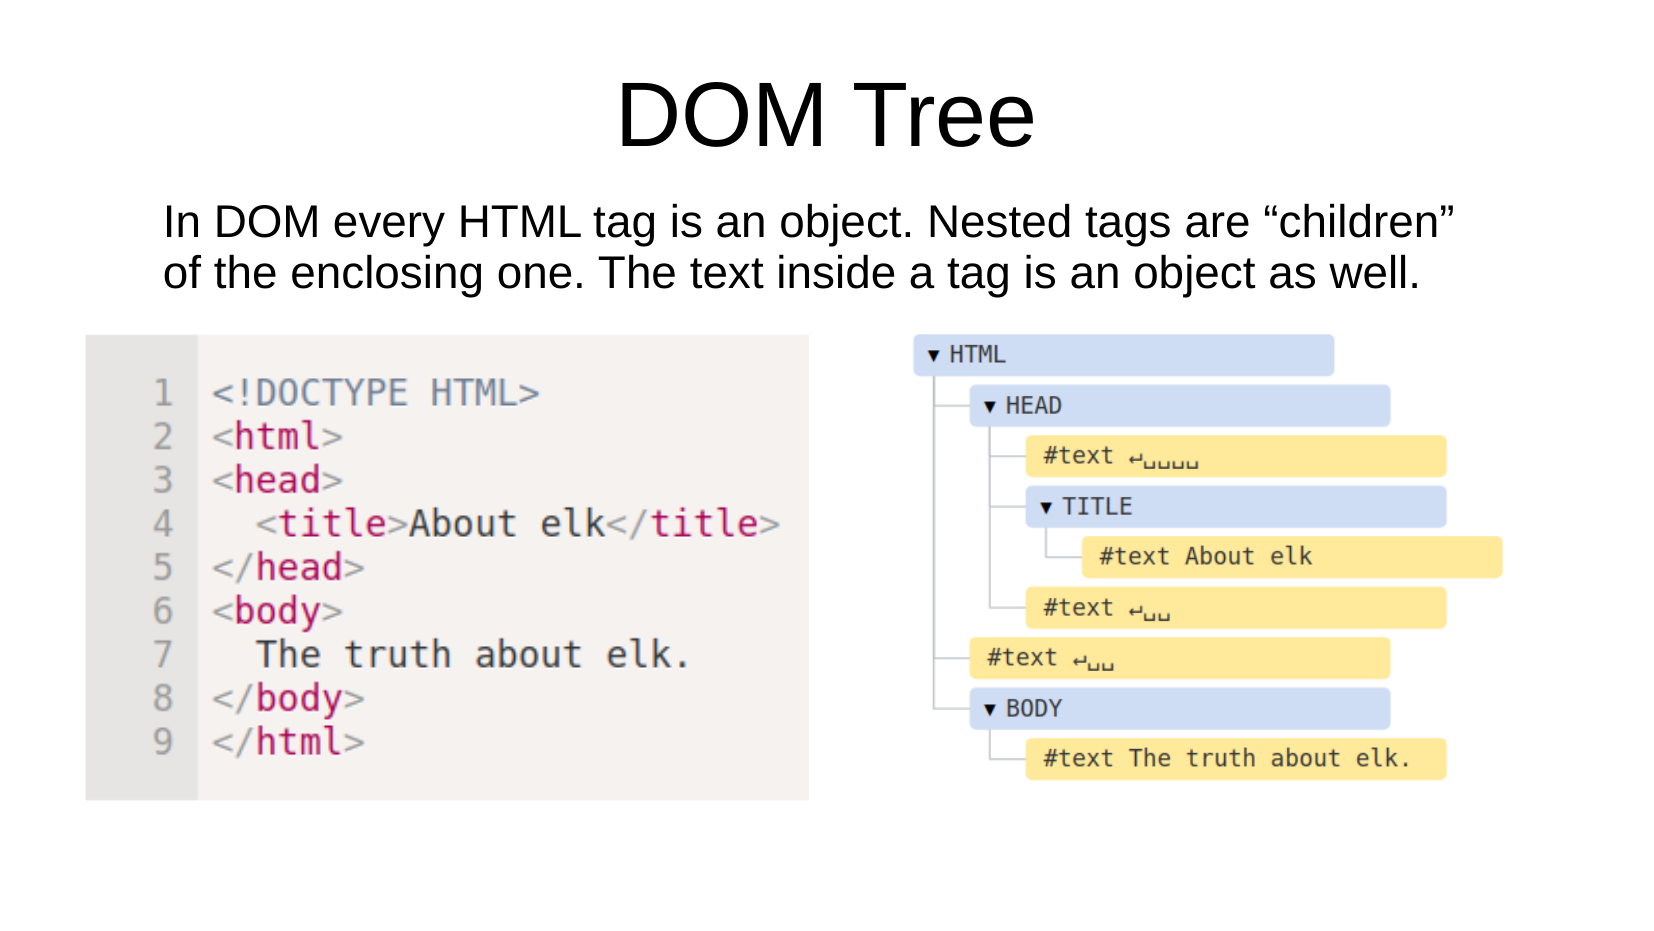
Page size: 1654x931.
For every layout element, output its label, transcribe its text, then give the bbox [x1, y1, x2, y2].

title DOM Tree [82, 37, 1571, 193]
picture [906, 362, 1511, 811]
picture [82, 323, 809, 805]
text_box In DOM every HTML tag is an object. Nested tags are “children” of the enclosing one. The text inside a tag is an object as well. [148, 188, 1519, 362]
